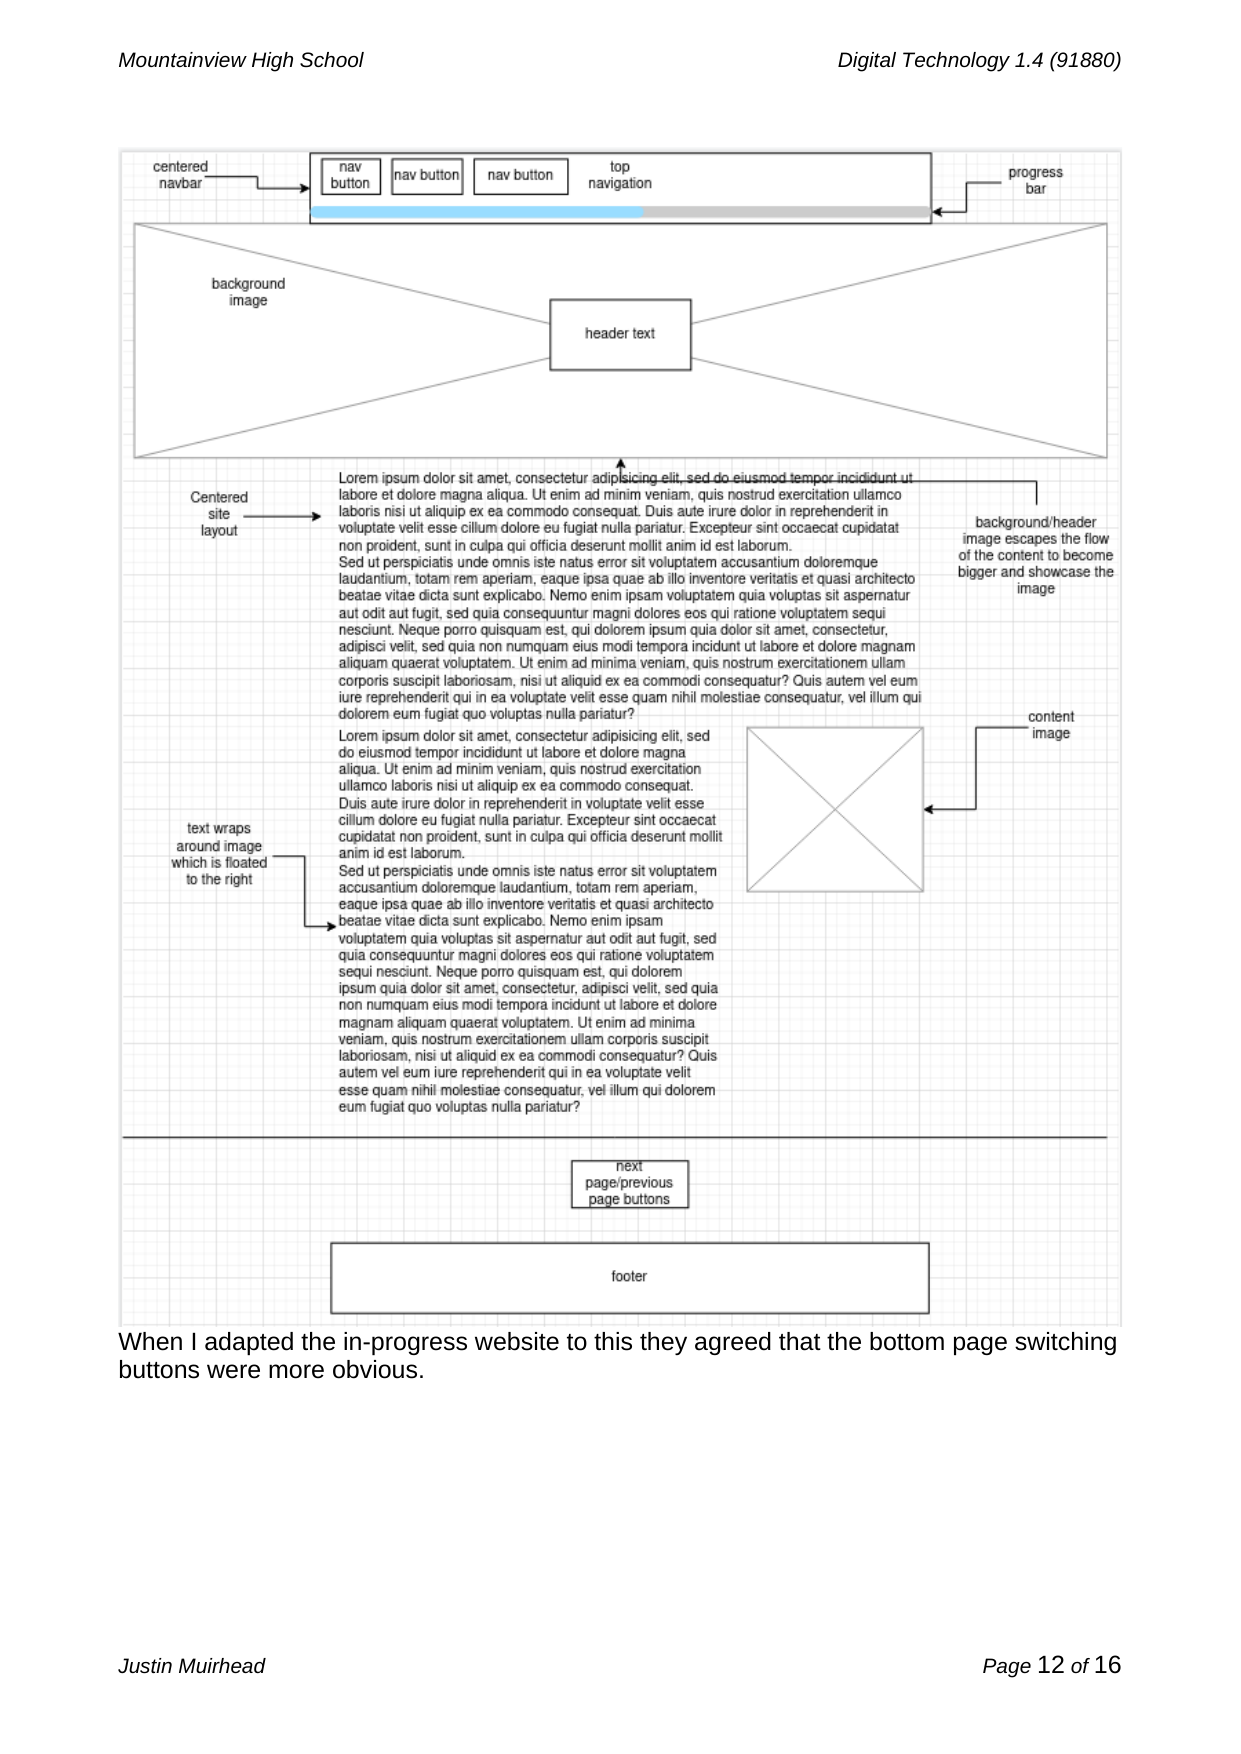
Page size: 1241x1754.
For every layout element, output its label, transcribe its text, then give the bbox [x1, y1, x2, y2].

text When I adapted the in-progress website to this they agreed that the bottom page switching buttons were more obvious. [118, 1327, 1122, 1384]
picture [118, 147, 1123, 1327]
